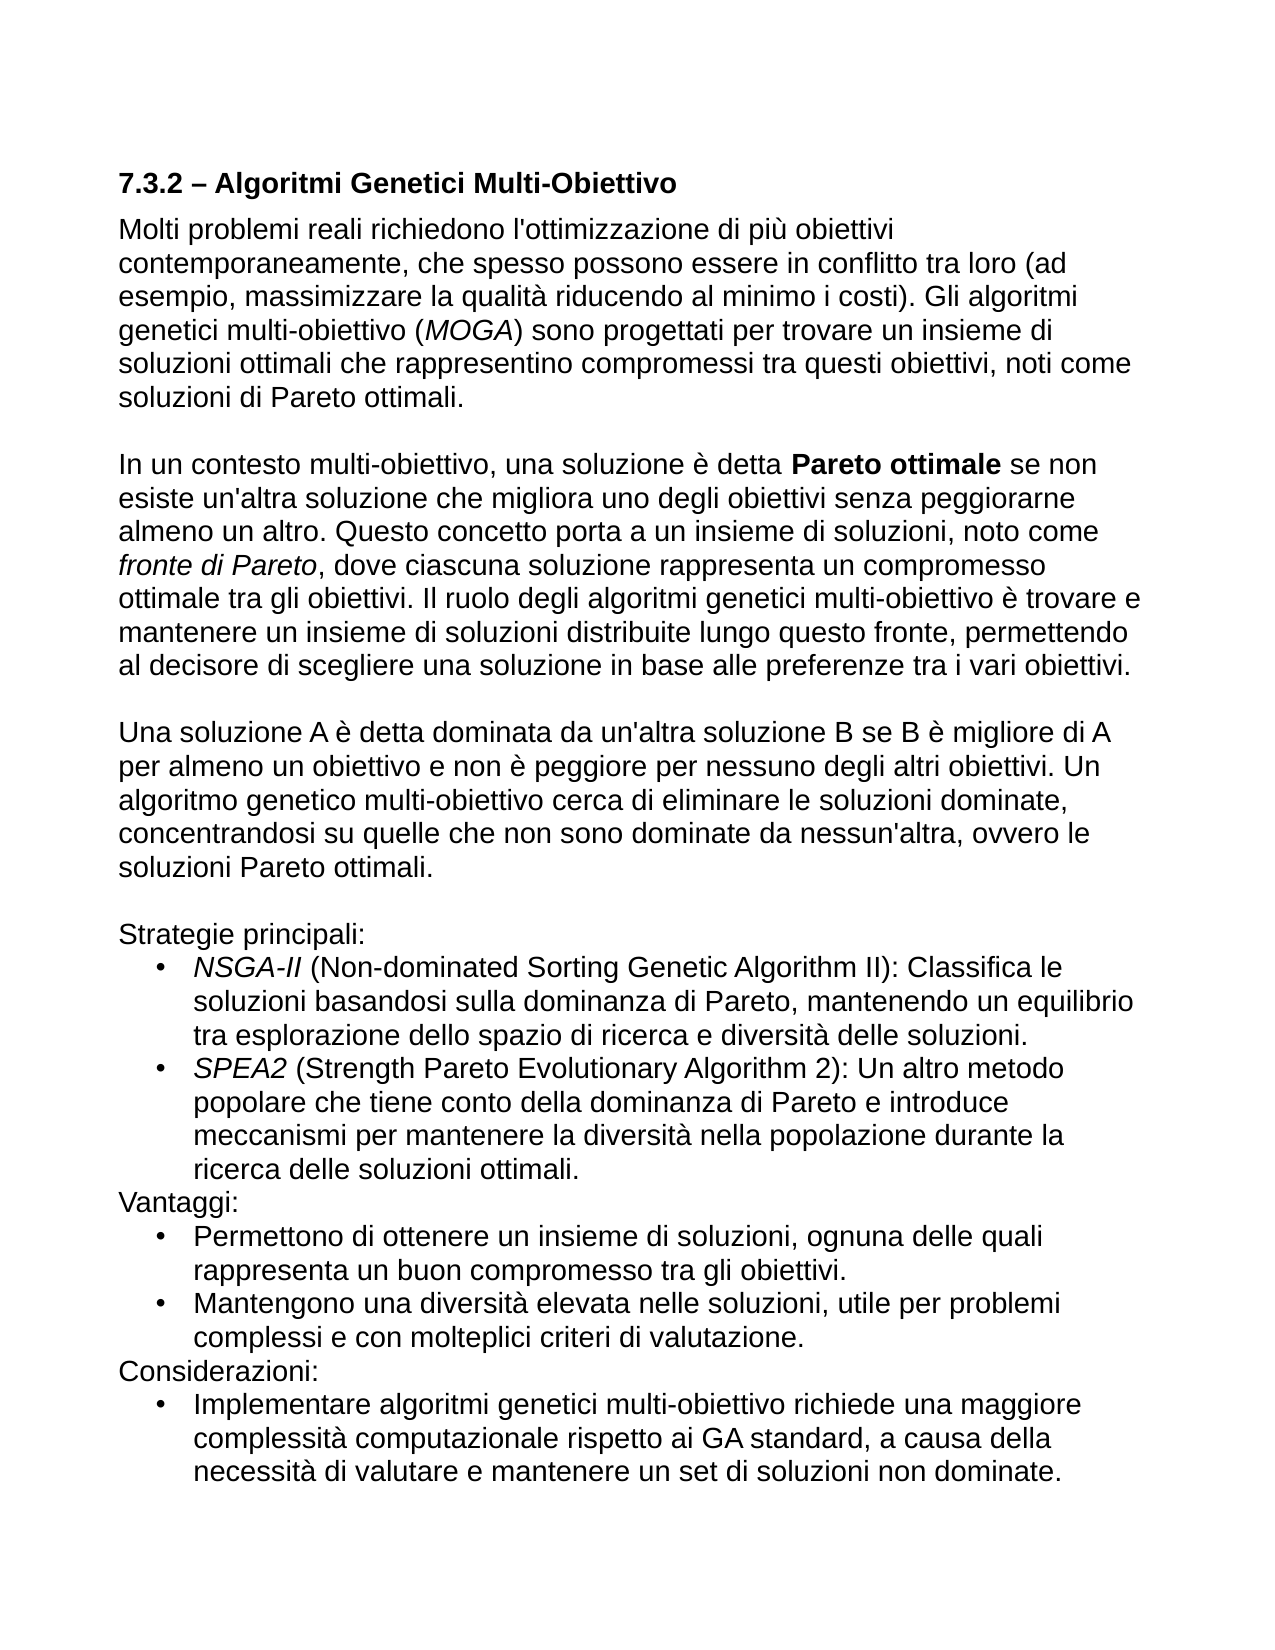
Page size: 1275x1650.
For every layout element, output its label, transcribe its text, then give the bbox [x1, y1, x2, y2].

list Permettono di ottenere un insieme di soluzioni, ognuna delle quali rappresenta un buon compromesso tra gli obiettivi. [156, 1219, 1157, 1286]
list Implementare algoritmi genetici multi-obiettivo richiede una maggiore complessità computazionale rispetto ai GA standard, a causa della necessità di valutare e mantenere un set di soluzioni non dominate. [156, 1387, 1157, 1488]
text In un contesto multi-obiettivo, una soluzione è detta Pareto ottimale se non esiste un'altra soluzione che migliora uno degli obiettivi senza peggiorarne almeno un altro. Questo concetto porta a un insieme di soluzioni, noto come fronte di Pareto, dove ciascuna soluzione rappresenta un compromesso ottimale tra gli obiettivi. Il ruolo degli algoritmi genetici multi-obiettivo è trovare e mantenere un insieme di soluzioni distribuite lungo questo fronte, permettendo al decisore di scegliere una soluzione in base alle preferenze tra i vari obiettivi. [118, 447, 1157, 682]
list SPEA2 (Strength Pareto Evolutionary Algorithm 2): Un altro metodo popolare che tiene conto della dominanza di Pareto e introduce meccanismi per mantenere la diversità nella popolazione durante la ricerca delle soluzioni ottimali. [156, 1051, 1157, 1185]
text Una soluzione A è detta dominata da un'altra soluzione B se B è migliore di A per almeno un obiettivo e non è peggiore per nessuno degli altri obiettivi. Un algoritmo genetico multi-obiettivo cerca di eliminare le soluzioni dominate, concentrandosi su quelle che non sono dominate da nessun'altra, ovvero le soluzioni Pareto ottimali. [118, 715, 1157, 883]
text Considerazioni: [118, 1353, 1157, 1387]
text Molti problemi reali richiedono l'ottimizzazione di più obiettivi contemporaneamente, che spesso possono essere in conflitto tra loro (ad esempio, massimizzare la qualità riducendo al minimo i costi). Gli algoritmi genetici multi-obiettivo (MOGA) sono progettati per trovare un insieme di soluzioni ottimali che rappresentino compromessi tra questi obiettivi, noti come soluzioni di Pareto ottimali. [118, 212, 1157, 413]
text Strategie principali: [118, 917, 1157, 950]
text Vantaggi: [118, 1185, 1157, 1219]
subtitle 7.3.2 – Algoritmi Genetici Multi-Obiettivo [118, 166, 1157, 200]
list Mantengono una diversità elevata nelle soluzioni, utile per problemi complessi e con molteplici criteri di valutazione. [156, 1286, 1157, 1353]
list NSGA-II (Non-dominated Sorting Genetic Algorithm II): Classifica le soluzioni basandosi sulla dominanza di Pareto, mantenendo un equilibrio tra esplorazione dello spazio di ricerca e diversità delle soluzioni. [156, 950, 1157, 1051]
